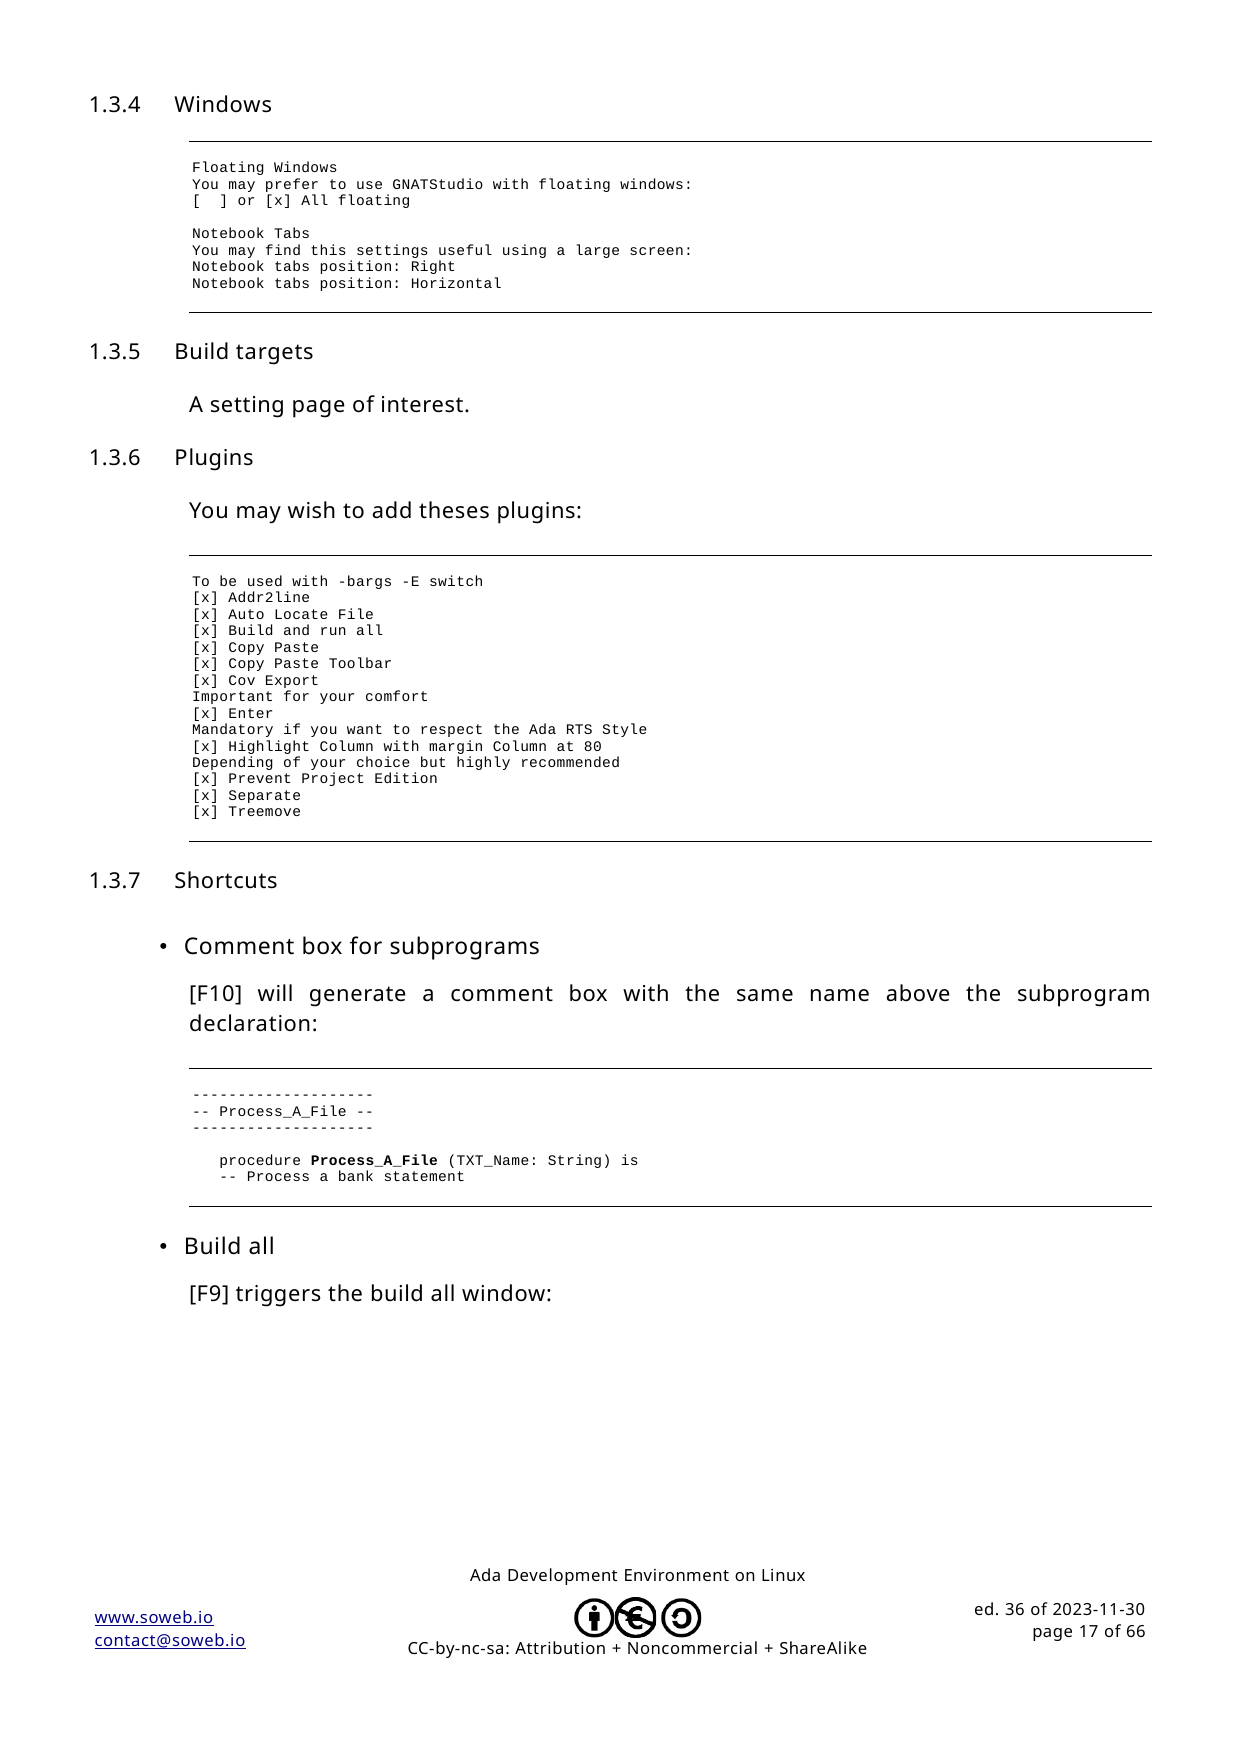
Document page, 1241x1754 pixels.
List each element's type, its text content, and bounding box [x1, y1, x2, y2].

list [x] Treemove [189, 802, 1152, 841]
text A setting page of interest. [189, 388, 1152, 418]
list -- Process a bank statement [189, 1167, 1152, 1206]
text [F9] triggers the build all window: [189, 1278, 1152, 1308]
list [x] Highlight Column with margin Column at 80 [189, 736, 1152, 752]
list Mandatory if you want to respect the Ada RTS Style [189, 719, 1152, 736]
list [ ] or [x] All floating [189, 191, 1152, 210]
subtitle Comment box for subprograms [159, 929, 1152, 960]
subtitle Shortcuts [88, 864, 1152, 905]
picture [573, 1597, 657, 1638]
list Notebook tabs position: Horizontal [189, 273, 1152, 312]
list [x] Copy Paste [189, 637, 1152, 654]
subtitle Build targets [88, 336, 1152, 377]
list You may prefer to use GNATStudio with floating windows: [189, 174, 1152, 191]
list -------------------- procedure Process_A_File (TXT_Name: String) is [189, 1117, 1152, 1167]
list You may find this settings useful using a large screen: [189, 240, 1152, 257]
picture [660, 1597, 702, 1638]
list [x] Copy Paste Toolbar [189, 654, 1152, 670]
list To be used with -bargs -E switch [189, 556, 1152, 588]
subtitle Build all [159, 1229, 1152, 1261]
list -- Process_A_File -- [189, 1101, 1152, 1117]
text You may wish to add theses plugins: [189, 495, 1152, 525]
text [F10] will generate a comment box with the same name above the subprogram declaration: [189, 978, 1152, 1038]
list [x] Cov Export [189, 670, 1152, 687]
list [x] Auto Locate File [189, 604, 1152, 621]
list [x] Build and run all [189, 621, 1152, 637]
list [x] Addr2line [189, 588, 1152, 604]
list -------------------- [189, 1069, 1152, 1101]
list Important for your comfort [189, 687, 1152, 703]
list Notebook tabs position: Right [189, 257, 1152, 273]
list [x] Enter [189, 703, 1152, 719]
list Floating Windows [189, 142, 1152, 174]
list Notebook Tabs [189, 224, 1152, 240]
list [x] Separate [189, 785, 1152, 802]
subtitle Plugins [88, 442, 1152, 483]
list Depending of your choice but highly recommended [189, 752, 1152, 769]
list [x] Prevent Project Edition [189, 769, 1152, 785]
subtitle Windows [88, 88, 1152, 129]
